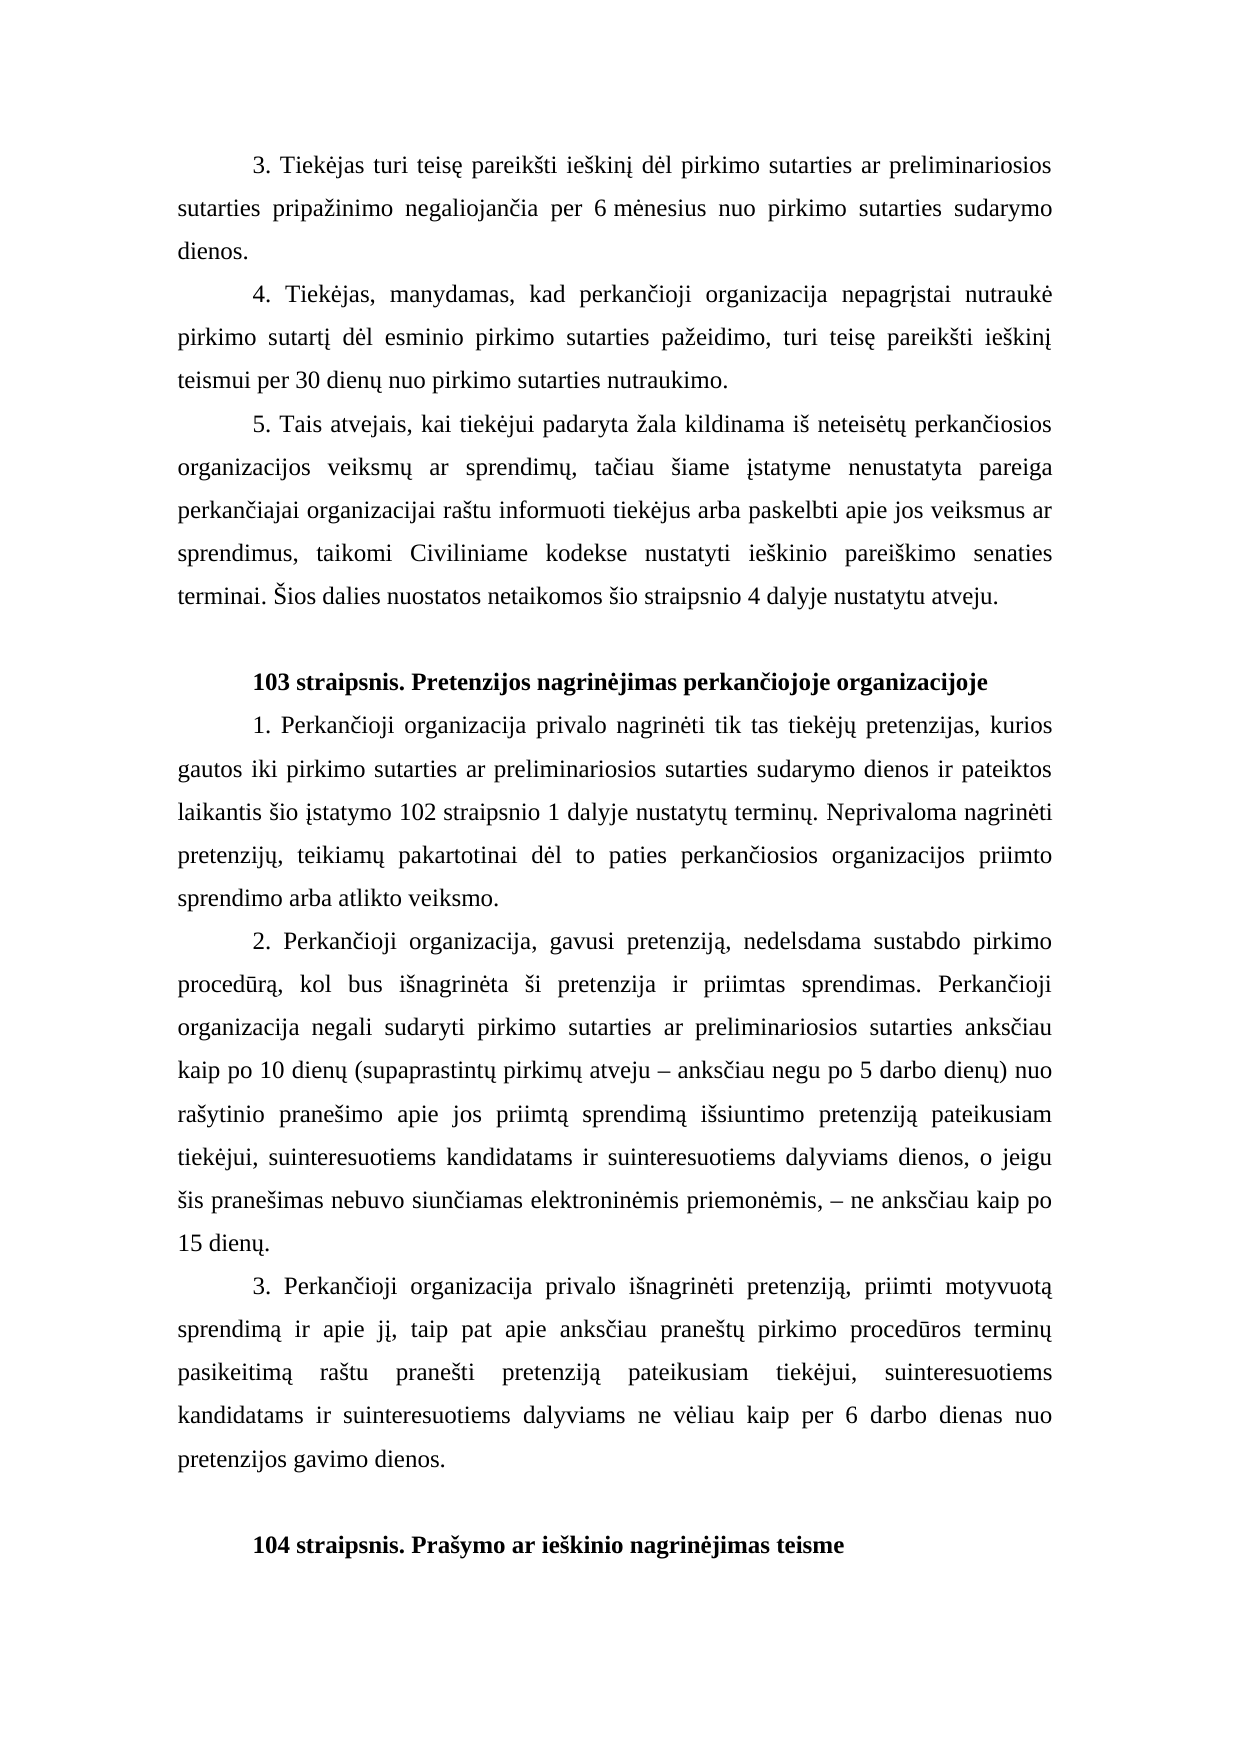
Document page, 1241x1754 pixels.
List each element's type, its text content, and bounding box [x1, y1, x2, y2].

text 3. Perkančioji organizacija privalo išnagrinėti pretenziją, priimti motyvuotą sprendimą ir apie jį, taip pat apie anksčiau praneštų pirkimo procedūros terminų pasikeitimą raštu pranešti pretenziją pateikusiam tiekėjui, suinteresuotiems kandidatams ir suinteresuotiems dalyviams ne vėliau kaip per 6 darbo dienas nuo pretenzijos gavimo dienos. [177, 1271, 1053, 1472]
text 104 straipsnis. Prašymo ar ieškinio nagrinėjimas teisme [177, 1530, 1053, 1559]
text 103 straipsnis. Pretenzijos nagrinėjimas perkančiojoje organizacijoje [177, 667, 1053, 696]
text 5. Tais atvejais, kai tiekėjui padaryta žala kildinama iš neteisėtų perkančiosios organizacijos veiksmų ar sprendimų, tačiau šiame įstatyme nenustatyta pareiga perkančiajai organizacijai raštu informuoti tiekėjus arba paskelbti apie jos veiksmus ar sprendimus, taikomi Civiliniame kodekse nustatyti ieškinio pareiškimo senaties terminai. Šios dalies nuostatos netaikomos šio straipsnio 4 dalyje nustatytu atveju. [177, 409, 1053, 610]
text 1. Perkančioji organizacija privalo nagrinėti tik tas tiekėjų pretenzijas, kurios gautos iki pirkimo sutarties ar preliminariosios sutarties sudarymo dienos ir pateiktos laikantis šio įstatymo 102 straipsnio 1 dalyje nustatytų terminų. Neprivaloma nagrinėti pretenzijų, teikiamų pakartotinai dėl to paties perkančiosios organizacijos priimto sprendimo arba atlikto veiksmo. [177, 711, 1053, 912]
text 3. Tiekėjas turi teisę pareikšti ieškinį dėl pirkimo sutarties ar preliminariosios sutarties pripažinimo negaliojančia per 6 mėnesius nuo pirkimo sutarties sudarymo dienos. [177, 150, 1053, 265]
text 4. Tiekėjas, manydamas, kad perkančioji organizacija nepagrįstai nutraukė pirkimo sutartį dėl esminio pirkimo sutarties pažeidimo, turi teisę pareikšti ieškinį teismui per 30 dienų nuo pirkimo sutarties nutraukimo. [177, 279, 1053, 394]
text 2. Perkančioji organizacija, gavusi pretenziją, nedelsdama sustabdo pirkimo procedūrą, kol bus išnagrinėta ši pretenzija ir priimtas sprendimas. Perkančioji organizacija negali sudaryti pirkimo sutarties ar preliminariosios sutarties anksčiau kaip po 10 dienų (supaprastintų pirkimų atveju – anksčiau negu po 5 darbo dienų) nuo rašytinio pranešimo apie jos priimtą sprendimą išsiuntimo pretenziją pateikusiam tiekėjui, suinteresuotiems kandidatams ir suinteresuotiems dalyviams dienos, o jeigu šis pranešimas nebuvo siunčiamas elektroninėmis priemonėmis, – ne anksčiau kaip po 15 dienų. [177, 926, 1053, 1257]
